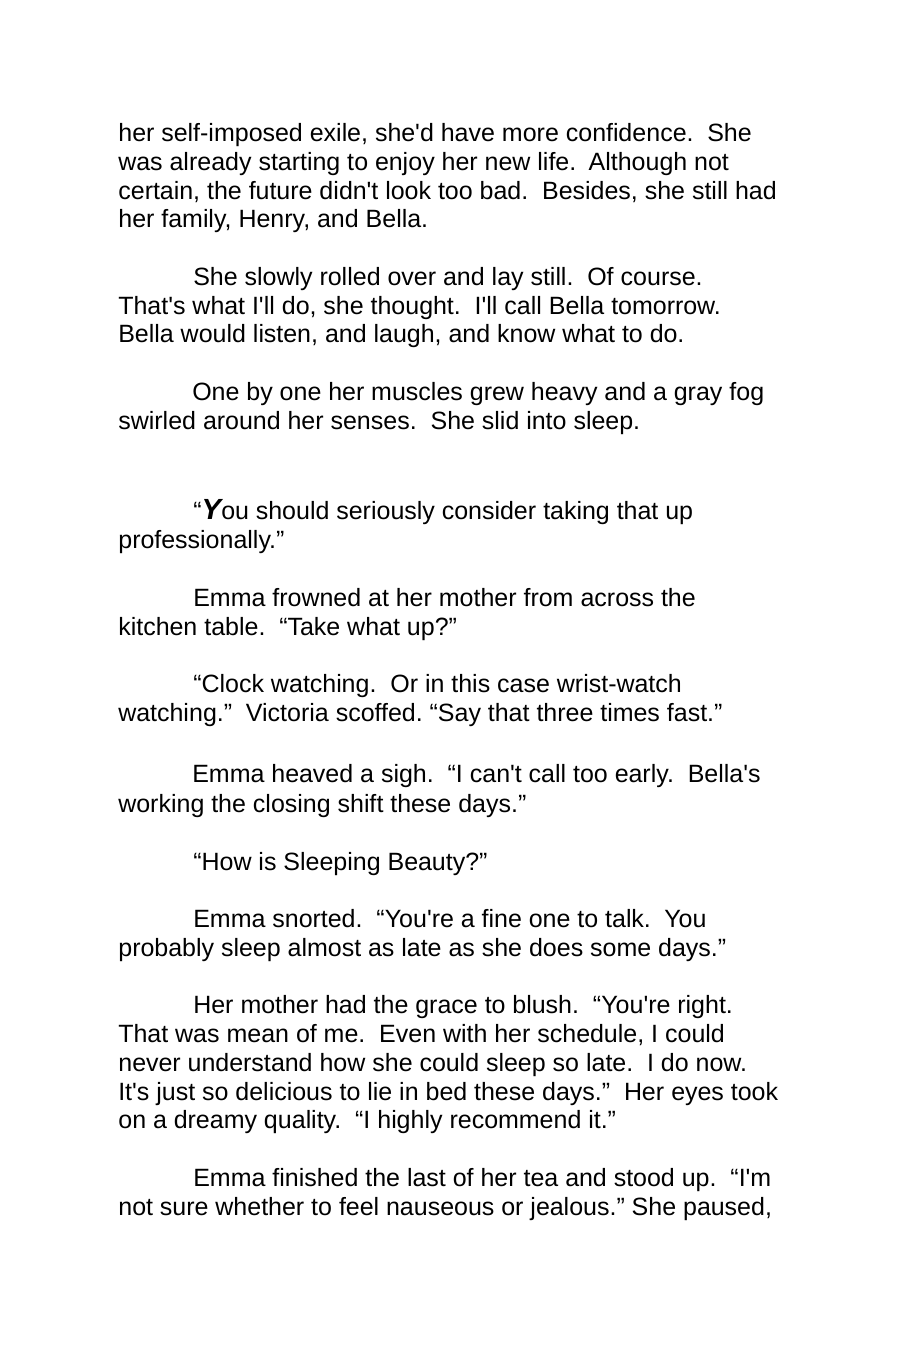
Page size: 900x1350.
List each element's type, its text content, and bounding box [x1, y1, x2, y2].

text “Clock watching. Or in this case wrist-watch watching.” Victoria scoffed. “Say that three times fast.” [118, 669, 782, 727]
text One by one her muscles grew heavy and a gray fog swirled around her senses. She slid into sleep. [118, 377, 782, 434]
text Her mother had the grace to blush. “You're right. That was mean of me. Even with her schedule, I could never understand how she could sleep so late. I do now. It's just so delicious to lie in bed these days.” Her eyes took on a dreamy quality. “I highly recommend it.” [118, 990, 782, 1134]
text Emma heaved a sigh. “I can't call too early. Bella's working the closing shift these days.” [118, 755, 782, 818]
text She slowly rolled over and lay still. Of course. That's what I'll do, she thought. I'll call Bella tomorrow. Bella would listen, and laugh, and know what to do. [118, 262, 782, 348]
text her self-imposed exile, she'd have more confidence. She was already starting to enjoy her new life. Although not certain, the future didn't look too bad. Besides, she still had her family, Henry, and Bella. [118, 118, 782, 233]
text Emma frowned at her mother from across the kitchen table. “Take what up?” [118, 583, 782, 640]
text “You should seriously consider taking that up professionally.” [118, 492, 782, 554]
text Emma finished the last of her tea and stood up. “I'm not sure whether to feel nauseous or jealous.” She paused, [118, 1163, 782, 1220]
text “How is Sleeping Beauty?” [118, 846, 782, 875]
text Emma snorted. “You're a fine one to talk. You probably sleep almost as late as she does some days.” [118, 904, 782, 961]
